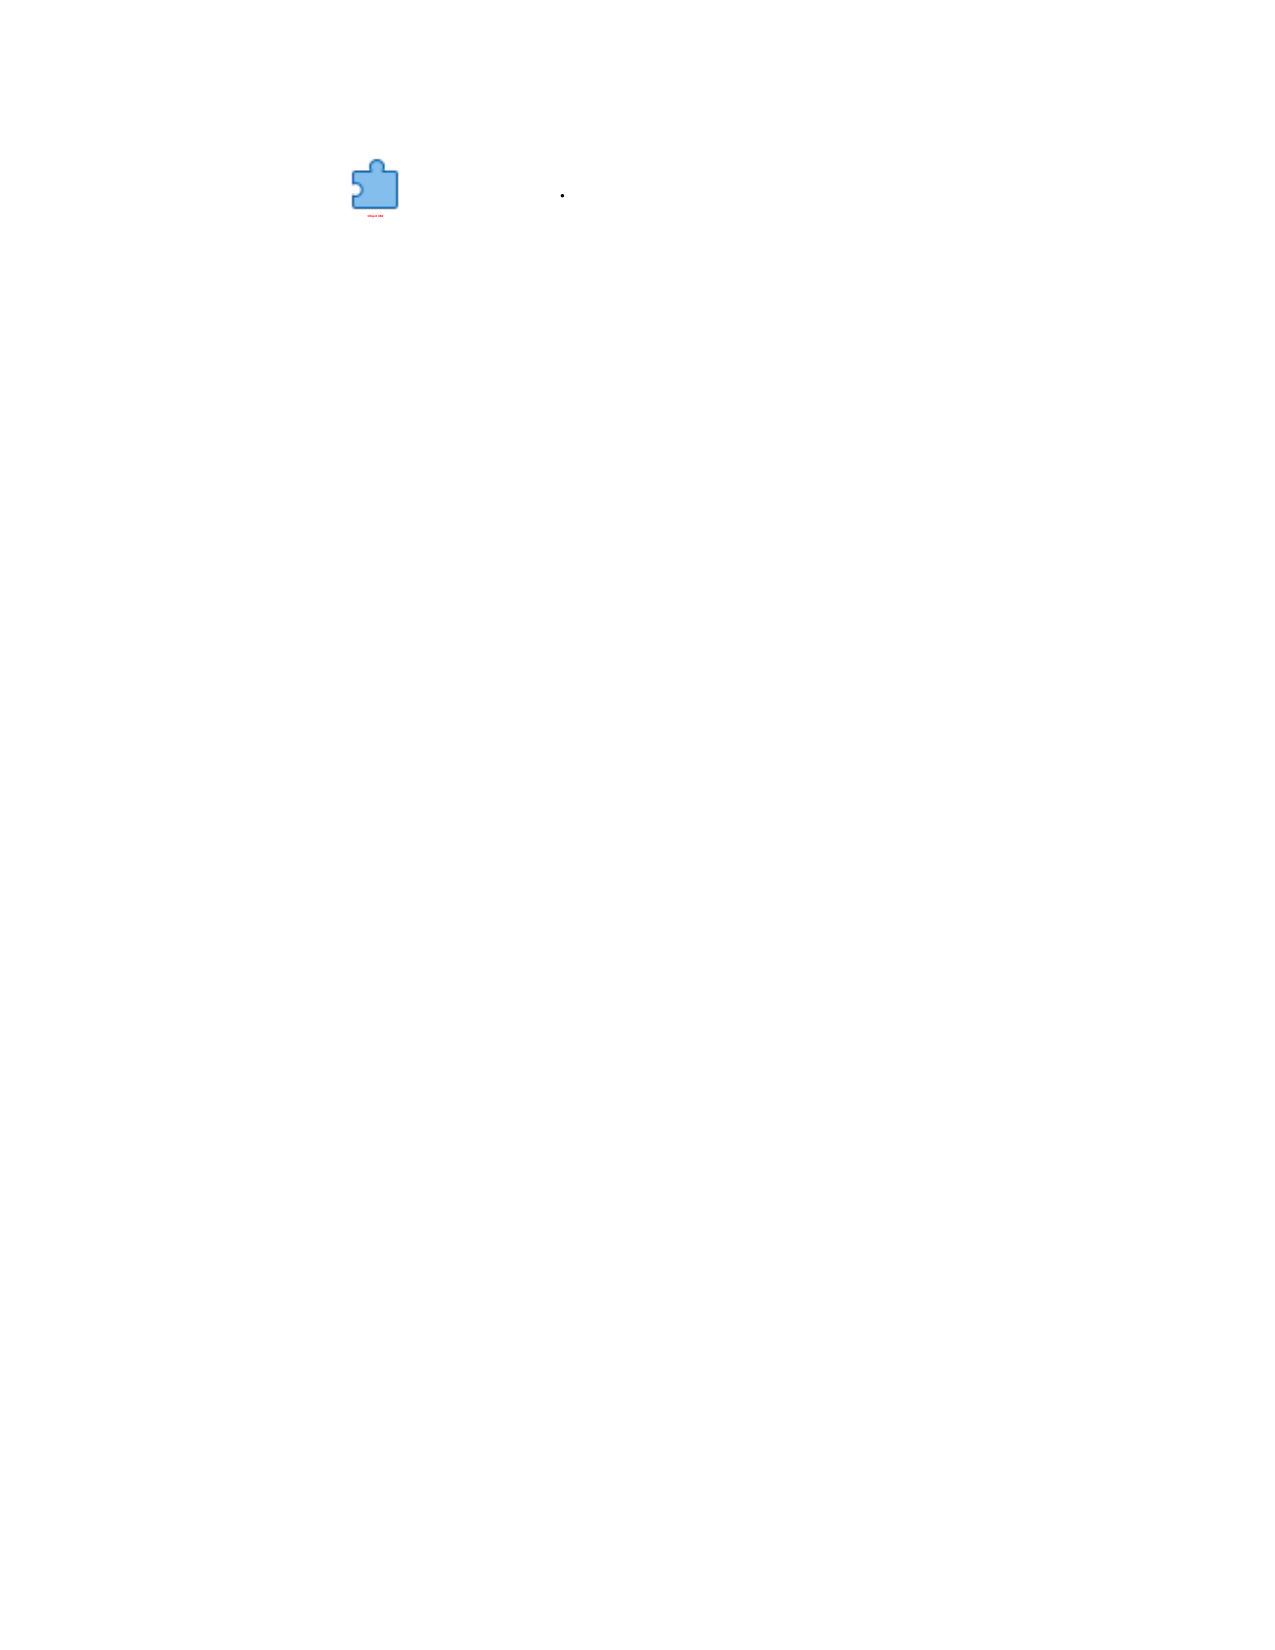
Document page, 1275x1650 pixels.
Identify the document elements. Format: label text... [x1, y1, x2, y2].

text . [118, 147, 1157, 226]
